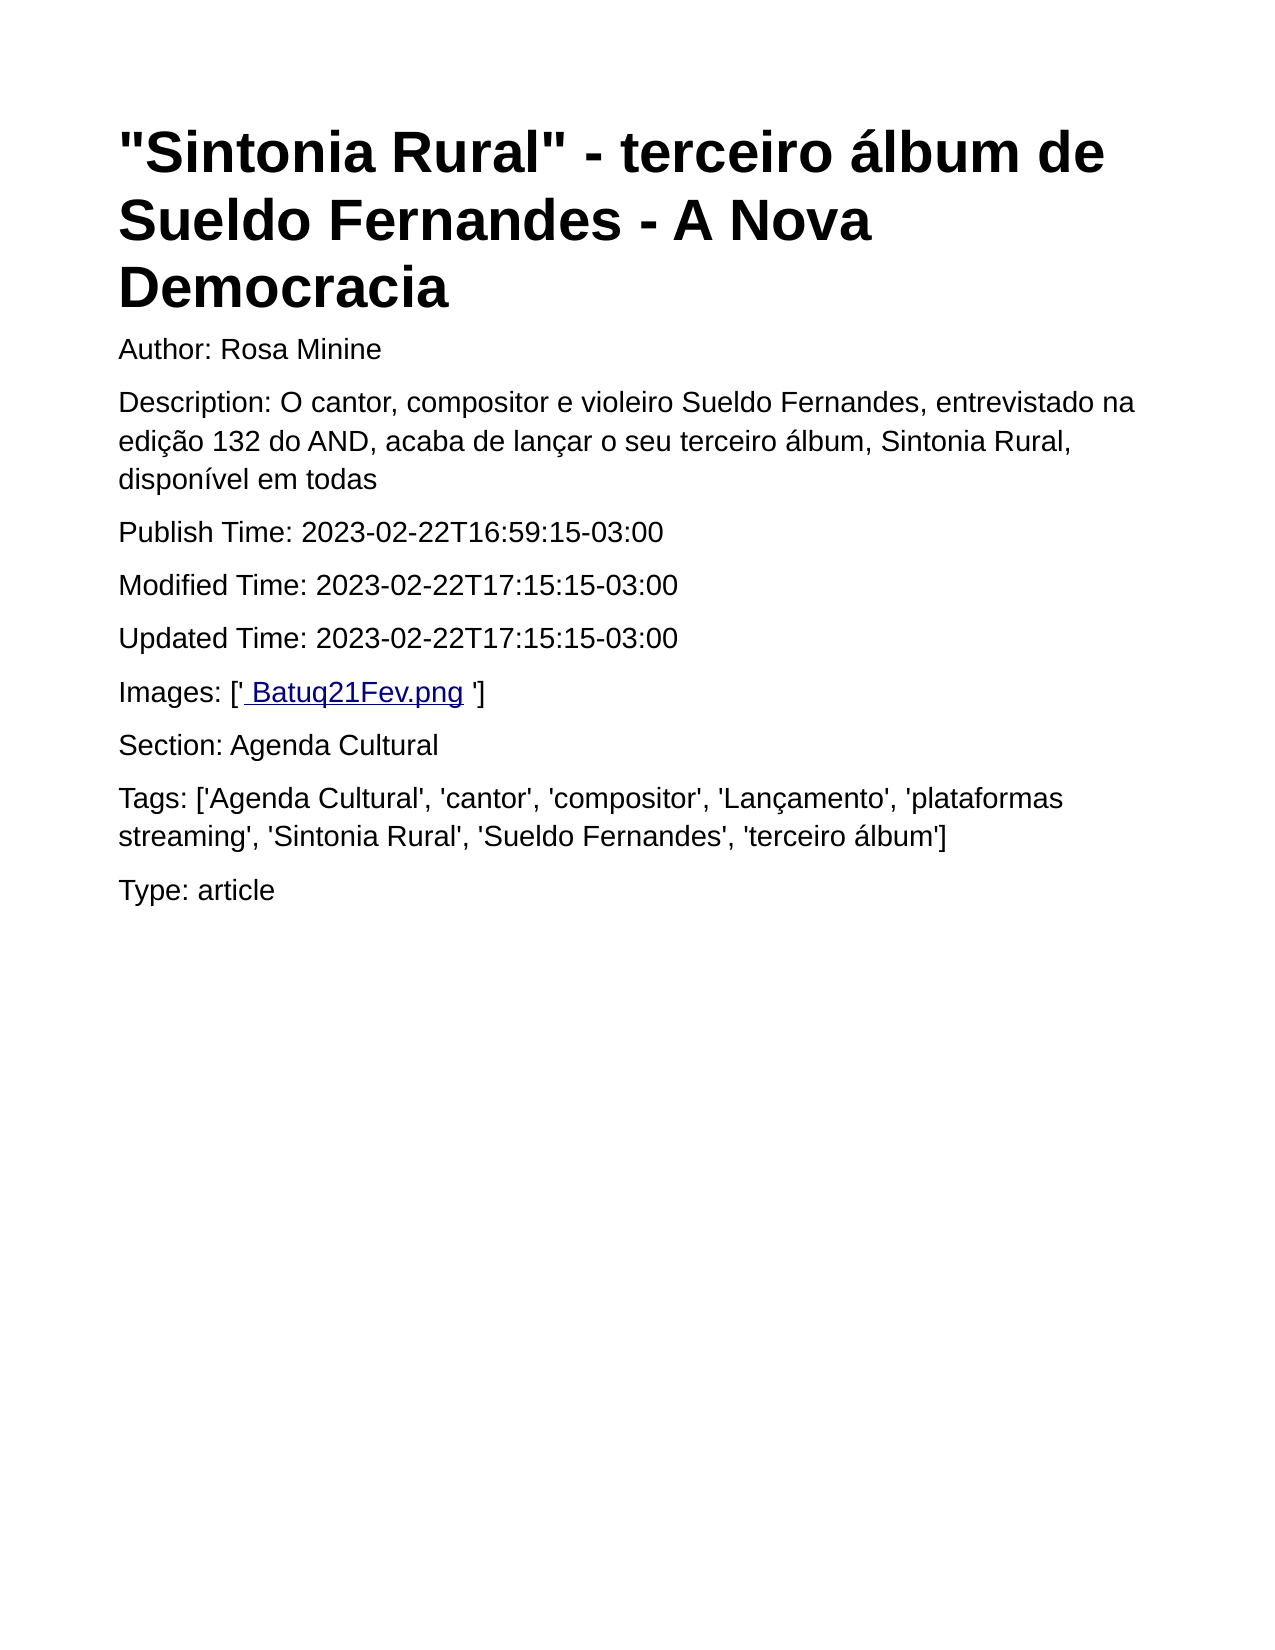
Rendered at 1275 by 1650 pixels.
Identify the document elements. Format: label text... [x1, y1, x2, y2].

text Description: O cantor, compositor e violeiro Sueldo Fernandes, entrevistado na edição 132 do AND, acaba de lançar o seu terceiro álbum, Sintonia Rural, disponível em todas [118, 385, 1157, 496]
text Images: [' Batuq21Fev.png '] [118, 674, 1157, 708]
text Tags: ['Agenda Cultural', 'cantor', 'compositor', 'Lançamento', 'plataformas streaming', 'Sintonia Rural', 'Sueldo Fernandes', 'terceiro álbum'] [118, 781, 1157, 853]
text Publish Time: 2023-02-22T16:59:15-03:00 [118, 515, 1157, 549]
text Type: article [118, 872, 1157, 906]
text Section: Agenda Cultural [118, 728, 1157, 761]
text Modified Time: 2023-02-22T17:15:15-03:00 [118, 568, 1157, 602]
text Updated Time: 2023-02-22T17:15:15-03:00 [118, 621, 1157, 655]
subtitle "Sintonia Rural" - terceiro álbum de Sueldo Fernandes - A Nova Democracia [118, 118, 1157, 319]
text Author: Rosa Minine [118, 332, 1157, 365]
